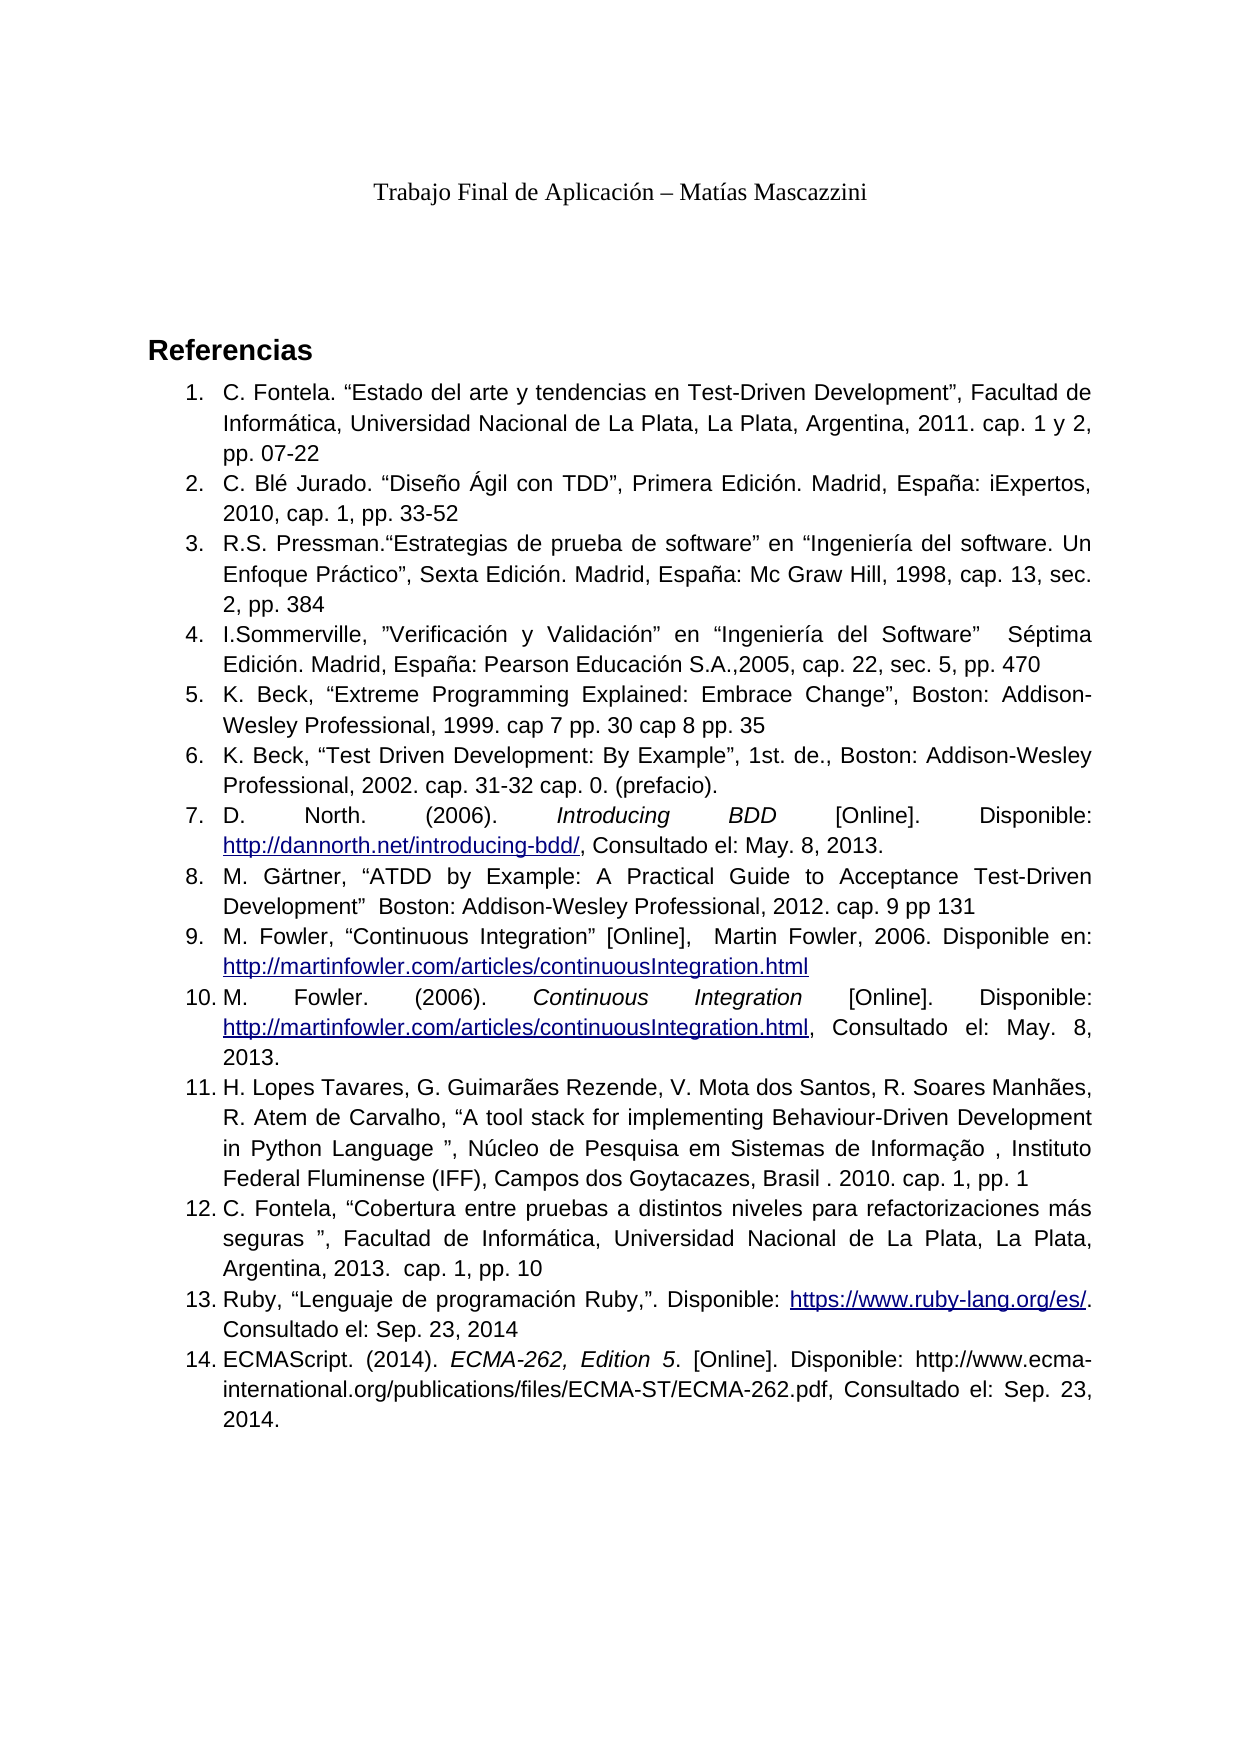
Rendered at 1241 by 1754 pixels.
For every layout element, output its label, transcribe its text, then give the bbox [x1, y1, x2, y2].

list M. Fowler. (2006). Continuous Integration [Online]. Disponible: http://martinfowler.com/articles/continuousIntegration.html, Consultado el: May. 8, 2013. [185, 983, 1093, 1070]
list K. Beck, “Extreme Programming Explained: Embrace Change”, Boston: Addison-Wesley Professional, 1999. cap 7 pp. 30 cap 8 pp. 35 [185, 681, 1093, 738]
list R.S. Pressman.“Estrategias de prueba de software” en “Ingeniería del software. Un Enfoque Práctico”, Sexta Edición. Madrid, España: Mc Graw Hill, 1998, cap. 13, sec. 2, pp. 384 [185, 530, 1093, 617]
list M. Gärtner, “ATDD by Example: A Practical Guide to Acceptance Test-Driven Development” Boston: Addison-Wesley Professional, 2012. cap. 9 pp 131 [185, 863, 1093, 919]
list K. Beck, “Test Driven Development: By Example”, 1st. de., Boston: Addison-Wesley Professional, 2002. cap. 31-32 cap. 0. (prefacio). [185, 742, 1093, 798]
list C. Fontela. “Estado del arte y tendencias en Test-Driven Development”, Facultad de Informática, Universidad Nacional de La Plata, La Plata, Argentina, 2011. cap. 1 y 2, pp. 07-22 [185, 379, 1093, 466]
list I.Sommerville, ”Verificación y Validación” en “Ingeniería del Software” Séptima Edición. Madrid, España: Pearson Educación S.A.,2005, cap. 22, sec. 5, pp. 470 [185, 621, 1093, 678]
list H. Lopes Tavares, G. Guimarães Rezende, V. Mota dos Santos, R. Soares Manhães, R. Atem de Carvalho, “A tool stack for implementing Behaviour-Driven Development in Python Language ”, Núcleo de Pesquisa em Sistemas de Informação , Instituto Federal Fluminense (IFF), Campos dos Goytacazes, Brasil . 2010. cap. 1, pp. 1 [185, 1074, 1093, 1191]
list Ruby, “Lenguaje de programación Ruby,”. Disponible: https://www.ruby-lang.org/es/. Consultado el: Sep. 23, 2014 [185, 1286, 1093, 1342]
list ECMAScript. (2014). ECMA-262, Edition 5. [Online]. Disponible: http://www.ecma-international.org/publications/files/ECMA-ST/ECMA-262.pdf, Consultado el: Sep. 23, 2014. [185, 1346, 1093, 1433]
subtitle Referencias [148, 333, 1093, 367]
list D. North. (2006). Introducing BDD [Online]. Disponible: http://dannorth.net/introducing-bdd/, Consultado el: May. 8, 2013. [185, 802, 1093, 859]
list M. Fowler, “Continuous Integration” [Online], Martin Fowler, 2006. Disponible en: http://martinfowler.com/articles/continuousIntegration.html [185, 923, 1093, 980]
list C. Fontela, “Cobertura entre pruebas a distintos niveles para refactorizaciones más seguras ”, Facultad de Informática, Universidad Nacional de La Plata, La Plata, Argentina, 2013. cap. 1, pp. 10 [185, 1195, 1093, 1282]
list C. Blé Jurado. “Diseño Ágil con TDD”, Primera Edición. Madrid, España: iExpertos, 2010, cap. 1, pp. 33-52 [185, 470, 1093, 527]
